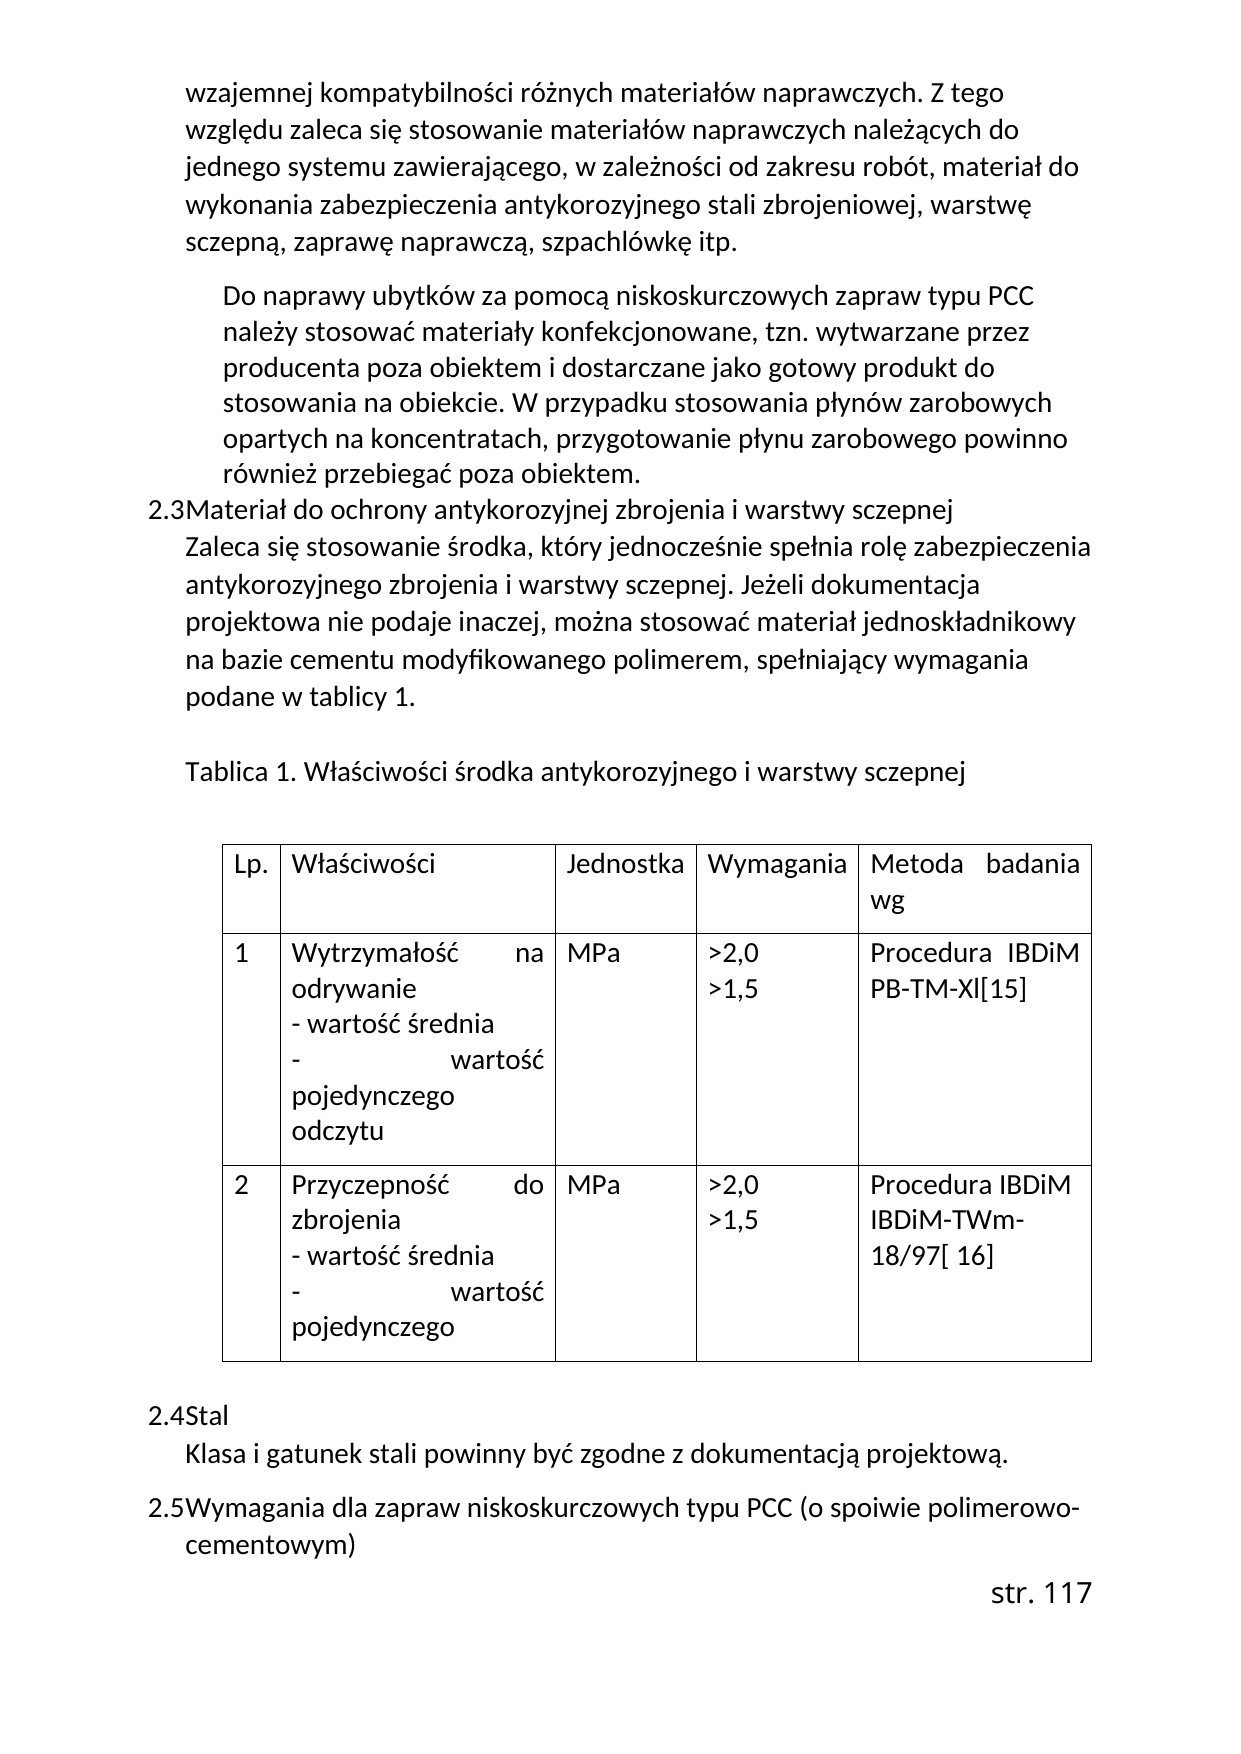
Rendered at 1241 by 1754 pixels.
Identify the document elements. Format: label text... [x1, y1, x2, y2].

list Stal Klasa i gatunek stali powinny być zgodne z dokumentacją projektową. [148, 1397, 1093, 1470]
table_header Metoda badania wg [859, 845, 1091, 933]
list Wymagania dla zapraw niskoskurczowych typu PCC (o spoiwie polimerowo-cementowym) [148, 1489, 1093, 1562]
table_cell Procedura IBDiM PB-TM-Xl[15] [859, 934, 1091, 1165]
table_header Właściwości [281, 845, 555, 933]
table_cell MPa [556, 1166, 696, 1361]
table_cell MPa [556, 934, 696, 1165]
table_cell >2,0 >1,5 [697, 1166, 858, 1361]
table_cell 1 [223, 934, 280, 1165]
table_cell Przyczepność do zbrojenia - wartość średnia - wartość pojedynczego [281, 1166, 555, 1361]
table_header Jednostka [556, 845, 696, 933]
table_cell 2 [223, 1166, 280, 1361]
table_cell Procedura IBDiM IBDiM-TWm-18/97[ 16] [859, 1166, 1091, 1361]
table_header Wymagania [697, 845, 858, 933]
list wzajemnej kompatybilności różnych materiałów naprawczych. Z tego względu zaleca się stosowanie materiałów naprawczych należących do jednego systemu zawierającego, w zależności od zakresu robót, materiał do wykonania zabezpieczenia antykorozyjnego stali zbrojeniowej, warstwę sczepną, zaprawę naprawczą, szpachlówkę itp. [148, 74, 1093, 259]
table_header Lp. [223, 845, 280, 933]
list Materiał do ochrony antykorozyjnej zbrojenia i warstwy sczepnej Zaleca się stosowanie środka, który jednocześnie spełnia rolę zabezpieczenia antykorozyjnego zbrojenia i warstwy sczepnej. Jeżeli dokumentacja projektowa nie podaje inaczej, można stosować materiał jednoskładnikowy na bazie cementu modyfikowanego polimerem, spełniający wymagania podane w tablicy 1. Tablica 1. Właściwości środka antykorozyjnego i warstwy sczepnej [148, 491, 1093, 826]
table_cell >2,0 >1,5 [697, 934, 858, 1165]
list Do naprawy ubytków za pomocą niskoskurczowych zapraw typu PCC należy stosować materiały konfekcjonowane, tzn. wytwarzane przez producenta poza obiektem i dostarczane jako gotowy produkt do stosowania na obiekcie. W przypadku stosowania płynów zarobowych opartych na koncentratach, przygotowanie płynu zarobowego powinno również przebiegać poza obiektem. [223, 277, 1093, 491]
table_cell Wytrzymałość na odrywanie - wartość średnia - wartość pojedynczego odczytu [281, 934, 555, 1165]
